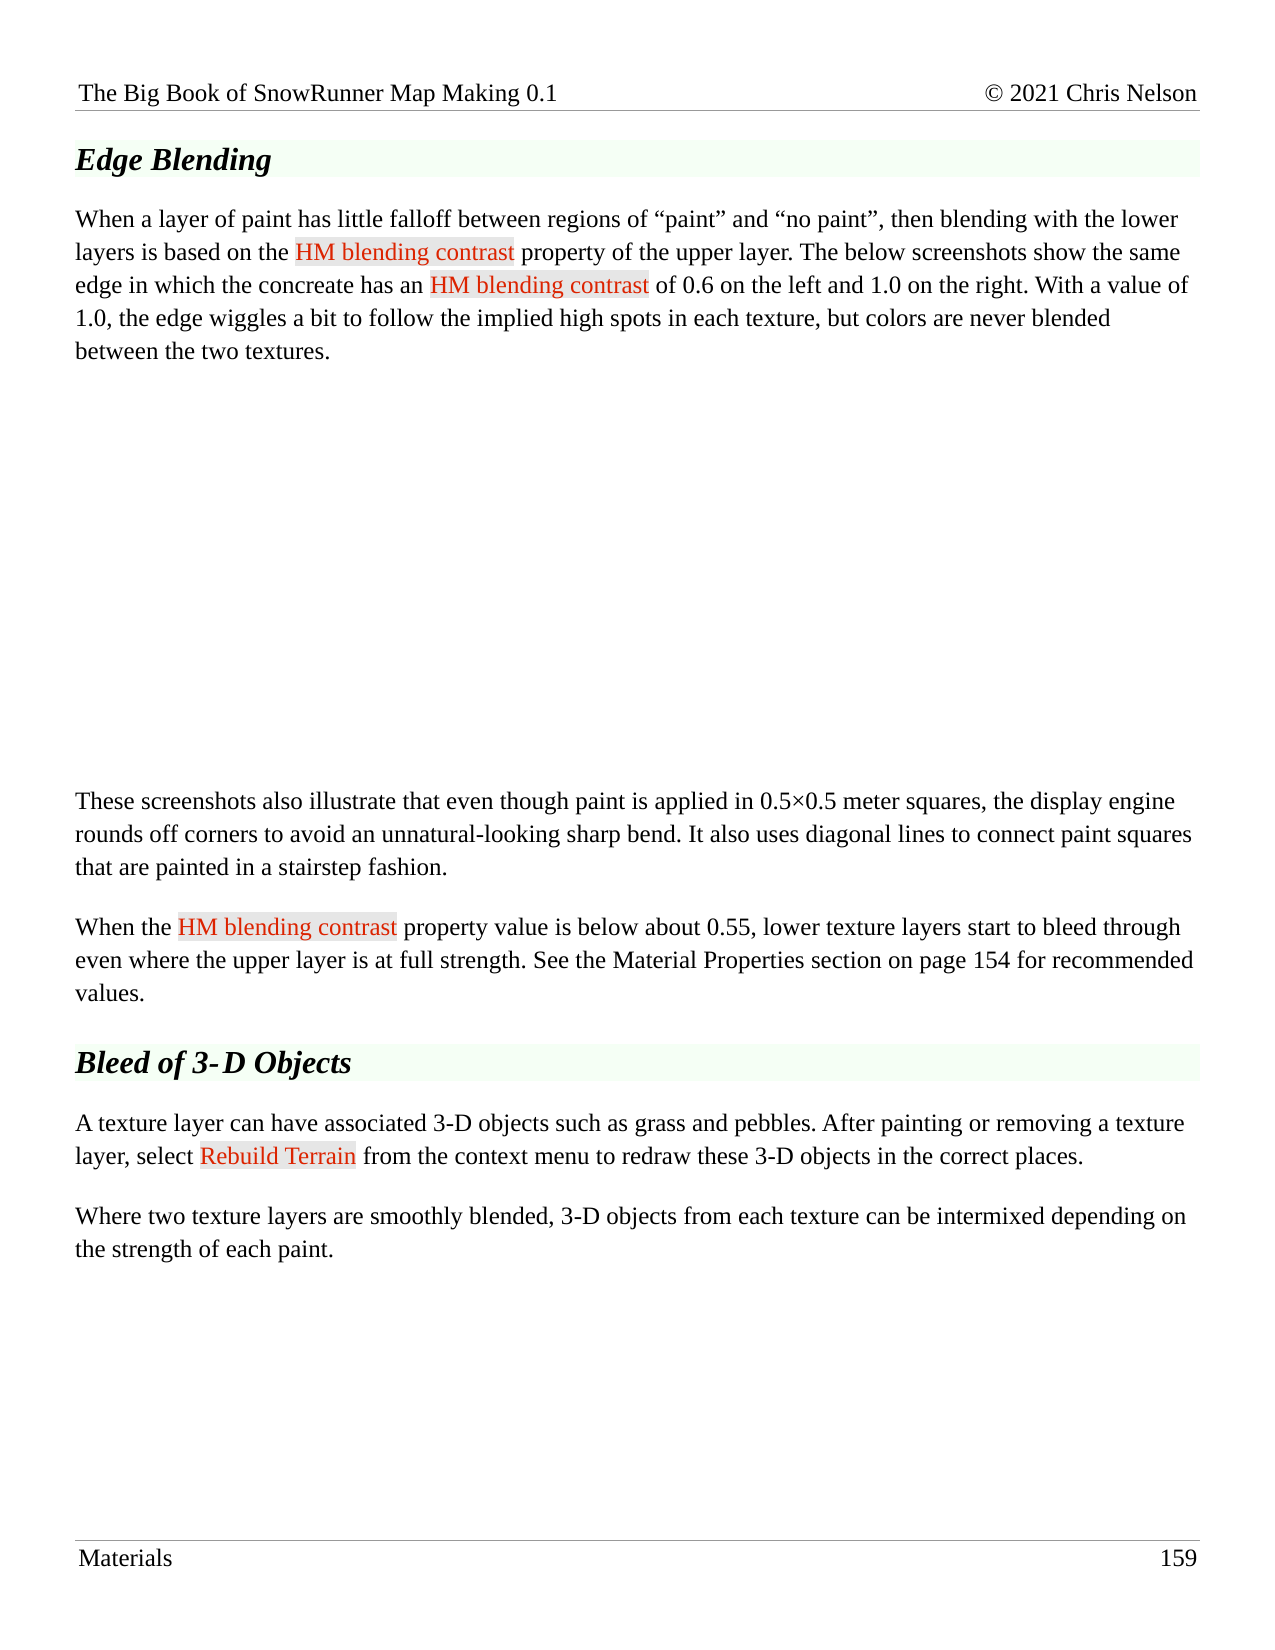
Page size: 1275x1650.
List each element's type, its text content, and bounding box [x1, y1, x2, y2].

text A texture layer can have associated 3‑D objects such as grass and pebbles. After painting or removing a texture layer, select Rebuild Terrain from the context menu to redraw these 3‑D objects in the correct places. [75, 1108, 1200, 1169]
subtitle Edge Blending [75, 140, 1200, 177]
text These screenshots also illustrate that even though paint is applied in 0.5×0.5 meter squares, the display engine rounds off corners to avoid an unnatural-looking sharp bend. It also uses diagonal lines to connect paint squares that are painted in a stairstep fashion. [75, 786, 1200, 881]
text Where two texture layers are smoothly blended, 3‑D objects from each texture can be intermixed depending on the strength of each paint. [75, 1201, 1200, 1263]
subtitle Bleed of 3‑D Objects [75, 1044, 1200, 1081]
text When the HM blending contrast property value is below about 0.55, lower texture layers start to bleed through even where the upper layer is at full strength. See the Material Properties section on page 154 for recommended values. [75, 912, 1200, 1007]
text When a layer of paint has little falloff between regions of “paint” and “no paint”, then blending with the lower layers is based on the HM blending contrast property of the upper layer. The below screenshots show the same edge in which the concreate has an HM blending contrast of 0.6 on the left and 1.0 on the right. With a value of 1.0, the edge wiggles a bit to follow the implied high spots in each texture, but colors are never blended between the two textures. [75, 204, 1200, 364]
